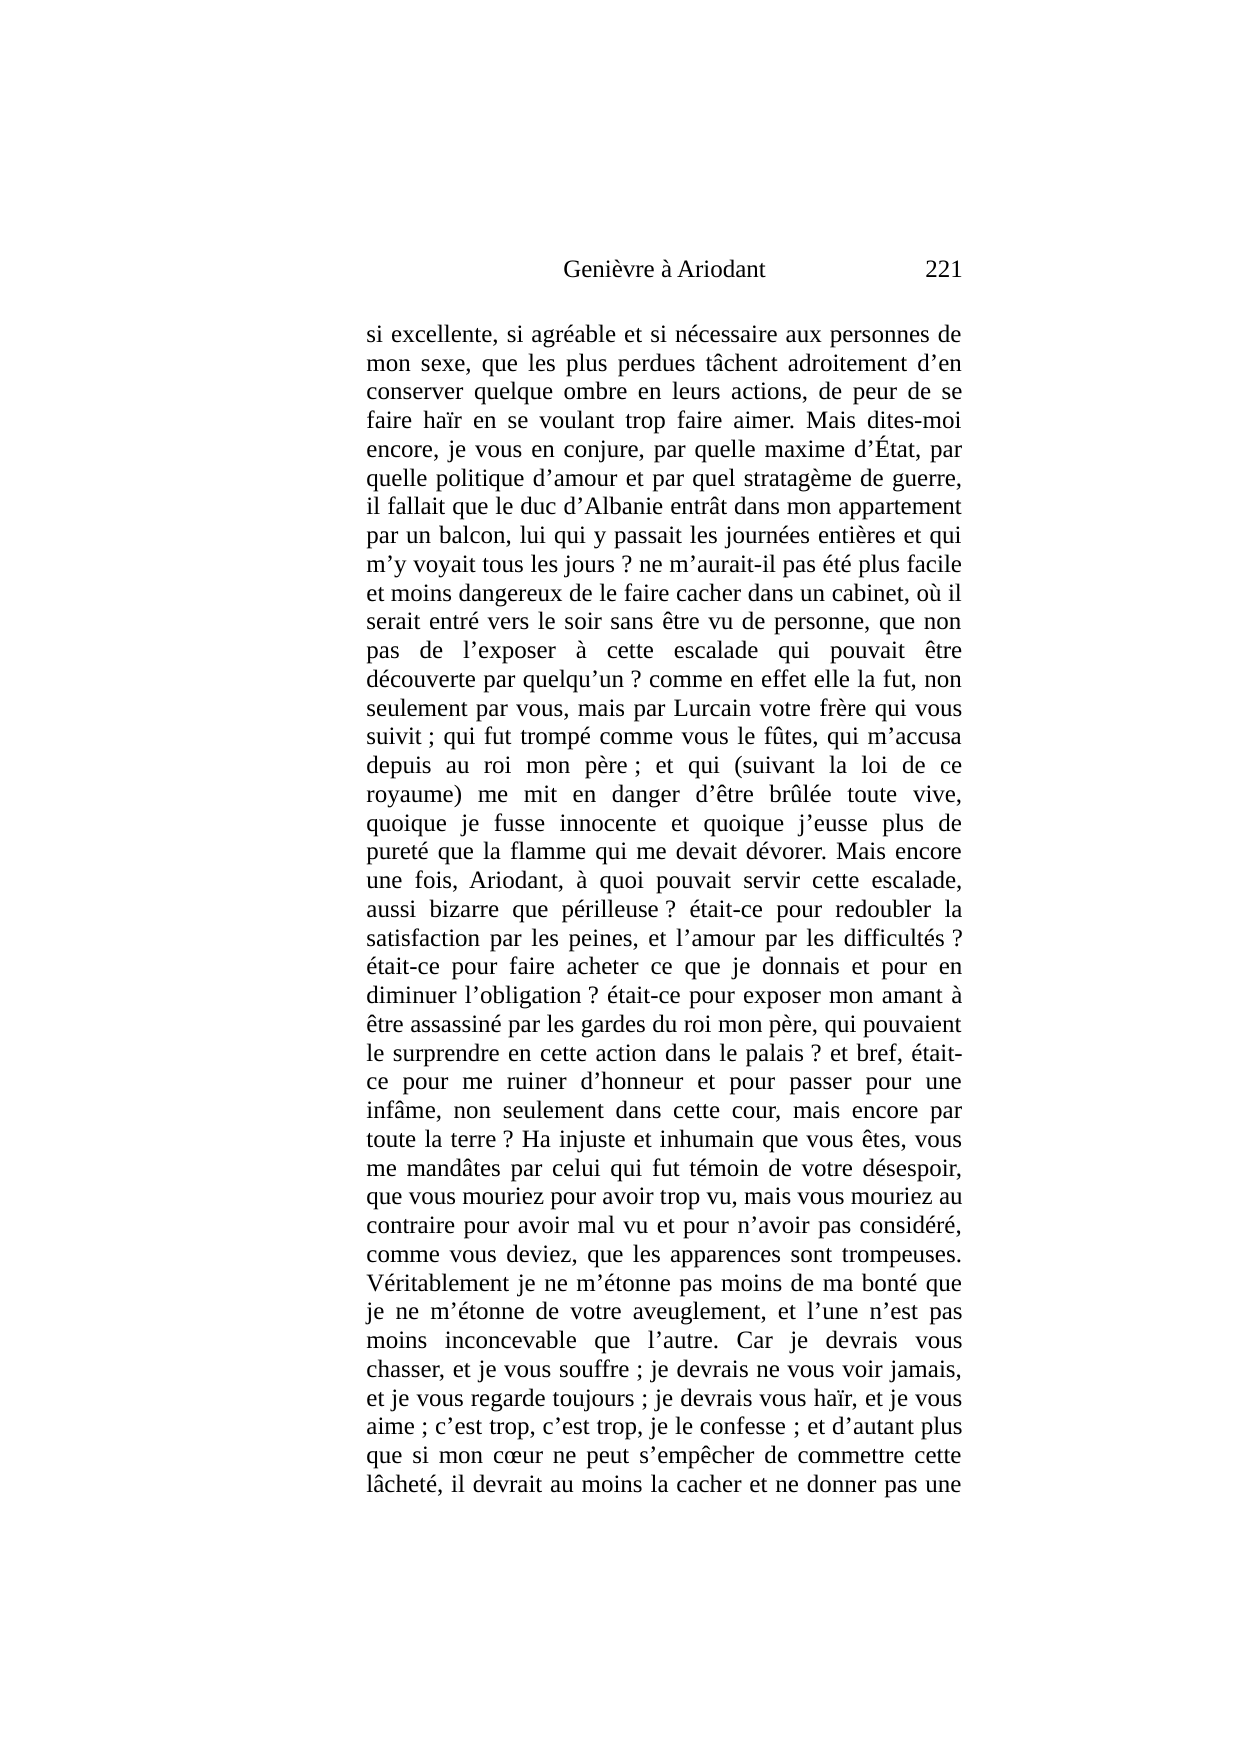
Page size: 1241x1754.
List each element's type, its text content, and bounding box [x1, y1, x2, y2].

text si excellente, si agréable et si nécessaire aux personnes de mon sexe, que les plus perdues tâchent adroitement d’en conserver quelque ombre en leurs actions, de peur de se faire haïr en se voulant trop faire aimer. Mais dites-moi encore, je vous en conjure, par quelle maxime d’État, par quelle politique d’amour et par quel stratagème de guerre, il fallait que le duc d’Albanie entrât dans mon appartement par un balcon, lui qui y passait les journées entières et qui m’y voyait tous les jours ? ne m’aurait-il pas été plus facile et moins dangereux de le faire cacher dans un cabinet, où il serait entré vers le soir sans être vu de personne, que non pas de l’exposer à cette escalade qui pouvait être découverte par quelqu’un ? comme en effet elle la fut, non seulement par vous, mais par Lurcain votre frère qui vous suivit ; qui fut trompé comme vous le fûtes, qui m’accusa depuis au roi mon père ; et qui (suivant la loi de ce royaume) me mit en danger d’être brûlée toute vive, quoique je fusse innocente et quoique j’eusse plus de pureté que la flamme qui me devait dévorer. Mais encore une fois, Ariodant, à quoi pouvait servir cette escalade, aussi bizarre que périlleuse ? était-ce pour redoubler la satisfaction par les peines, et l’amour par les difficultés ? était-ce pour faire acheter ce que je donnais et pour en diminuer l’obligation ? était-ce pour exposer mon amant à être assassiné par les gardes du roi mon père, qui pouvaient le surprendre en cette action dans le palais ? et bref, était-ce pour me ruiner d’honneur et pour passer pour une infâme, non seulement dans cette cour, mais encore par toute la terre ? Ha injuste et inhumain que vous êtes, vous me mandâtes par celui qui fut témoin de votre désespoir, que vous mouriez pour avoir trop vu, mais vous mouriez au contraire pour avoir mal vu et pour n’avoir pas considéré, comme vous deviez, que les apparences sont trompeuses. Véritablement je ne m’étonne pas moins de ma bonté que je ne m’étonne de votre aveuglement, et l’une n’est pas moins inconcevable que l’autre. Car je devrais vous chasser, et je vous souffre ; je devrais ne vous voir jamais, et je vous regarde toujours ; je devrais vous haïr, et je vous aime ; c’est trop, c’est trop, je le confesse ; et d’autant plus que si mon cœur ne peut s’empêcher de commettre cette lâcheté, il devrait au moins la cacher et ne donner pas une [366, 319, 963, 1498]
